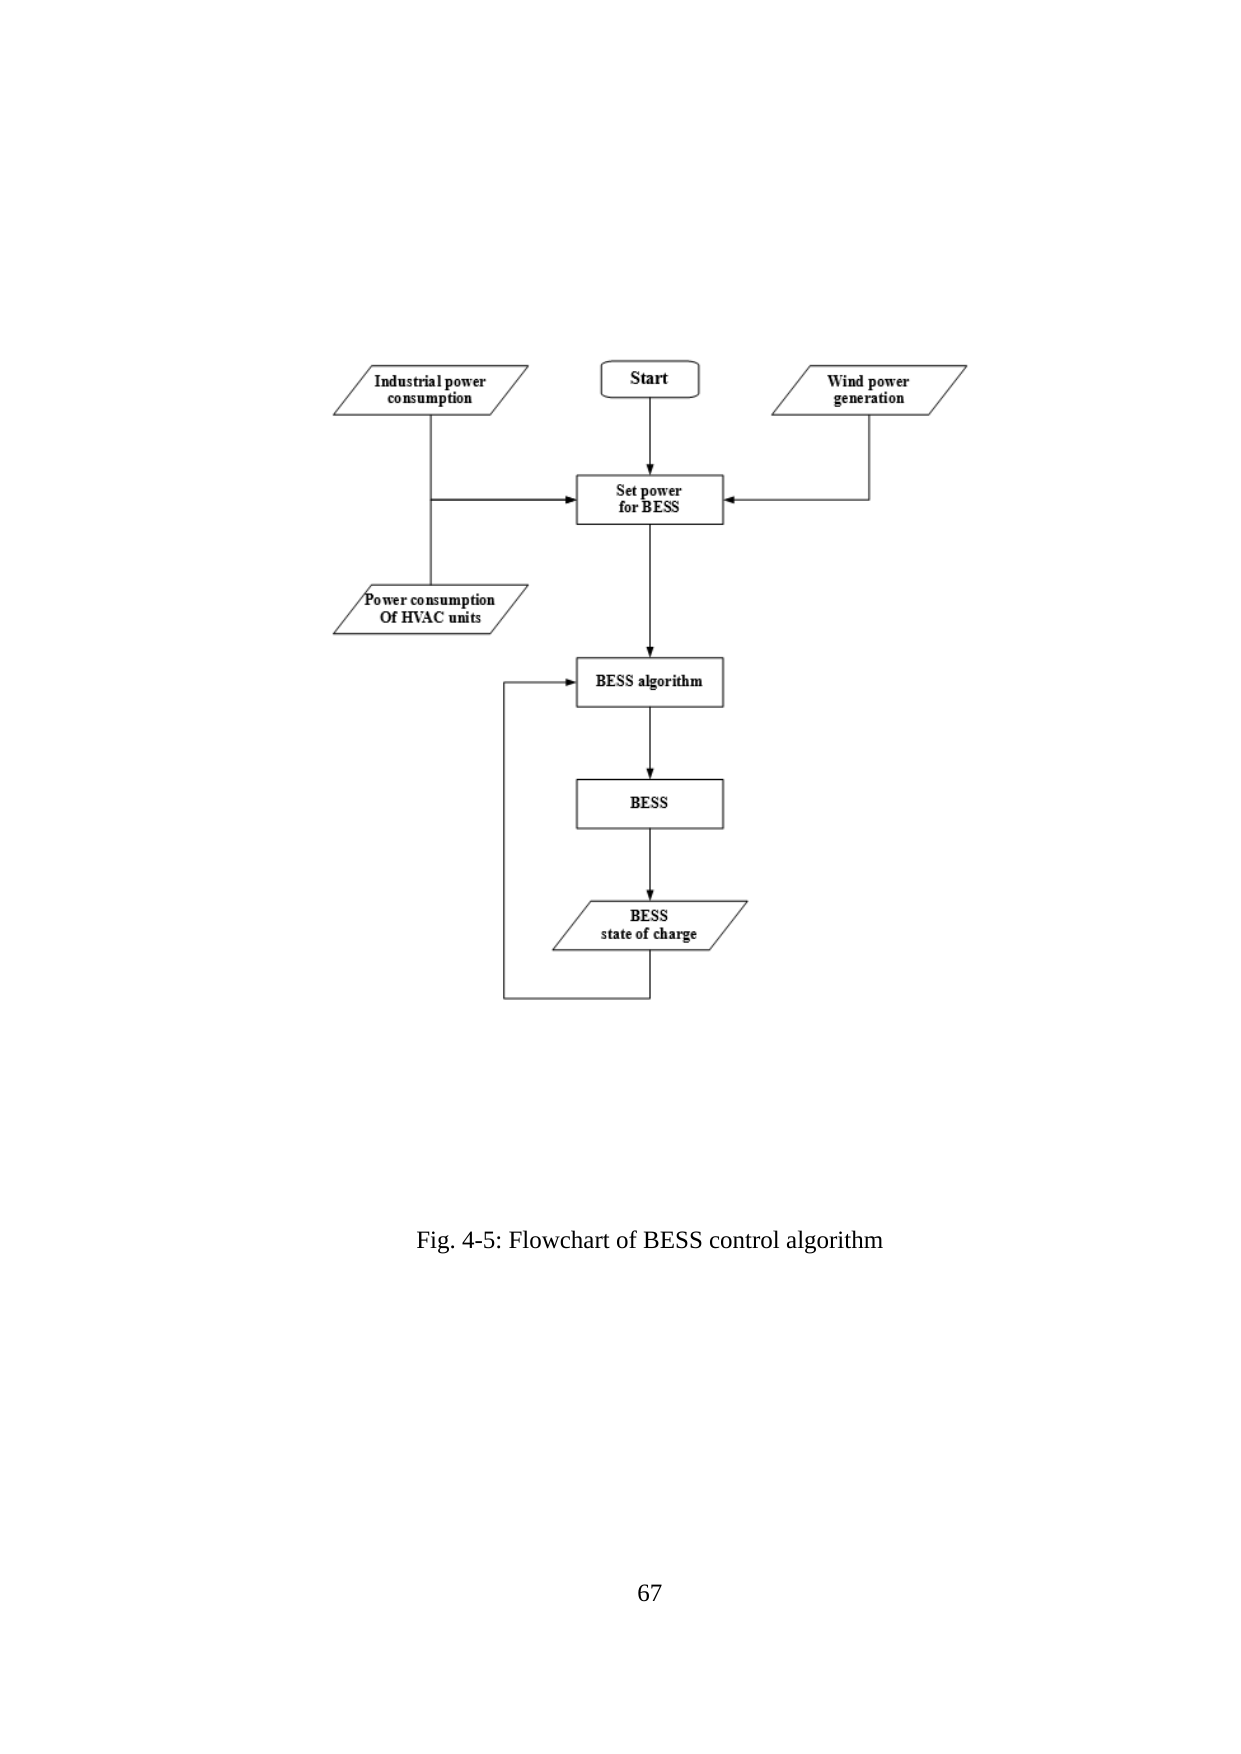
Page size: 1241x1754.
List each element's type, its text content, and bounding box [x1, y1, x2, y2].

text Fig. 4-5: Flowchart of BESS control algorithm [236, 1225, 1063, 1254]
picture [236, 219, 1064, 1193]
